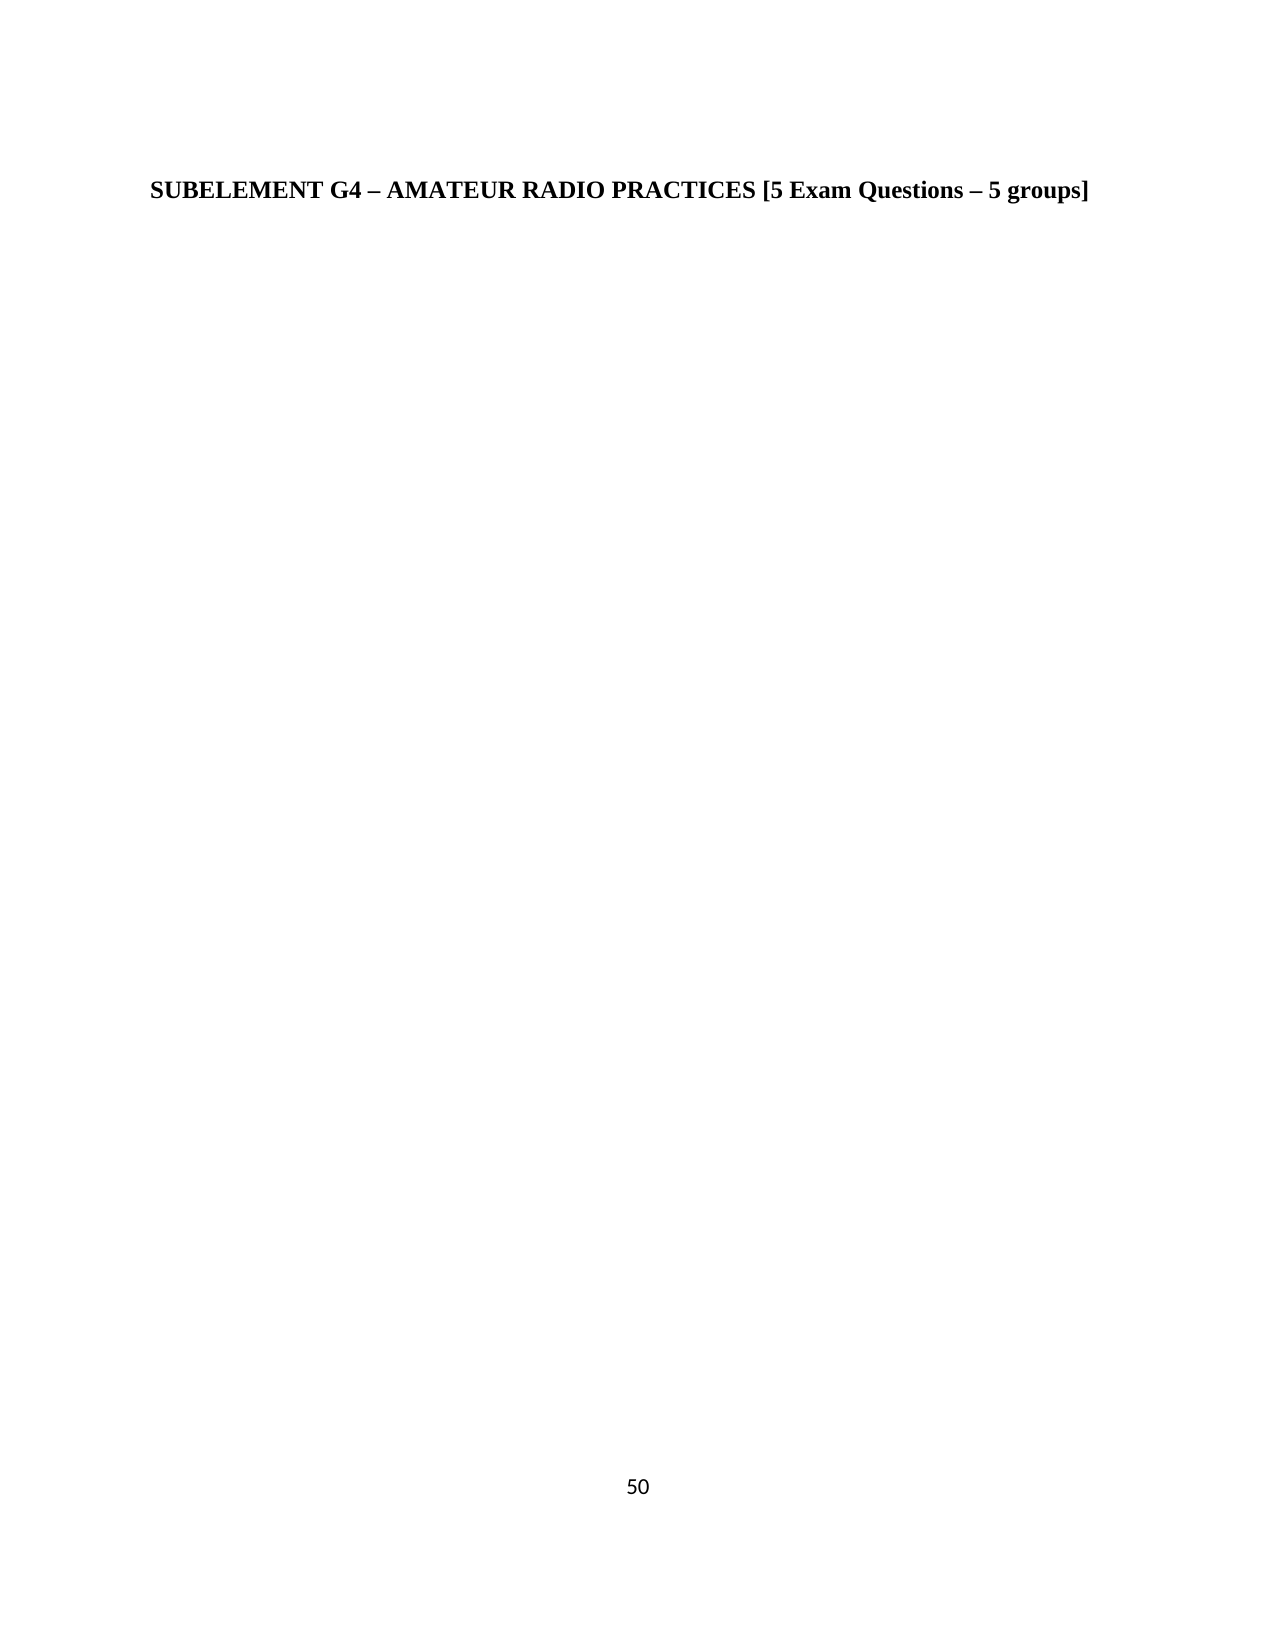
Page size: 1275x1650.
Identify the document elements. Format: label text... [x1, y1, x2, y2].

subtitle SUBELEMENT G4 – AMATEUR RADIO PRACTICES [5 Exam Questions – 5 groups] [150, 175, 1125, 204]
